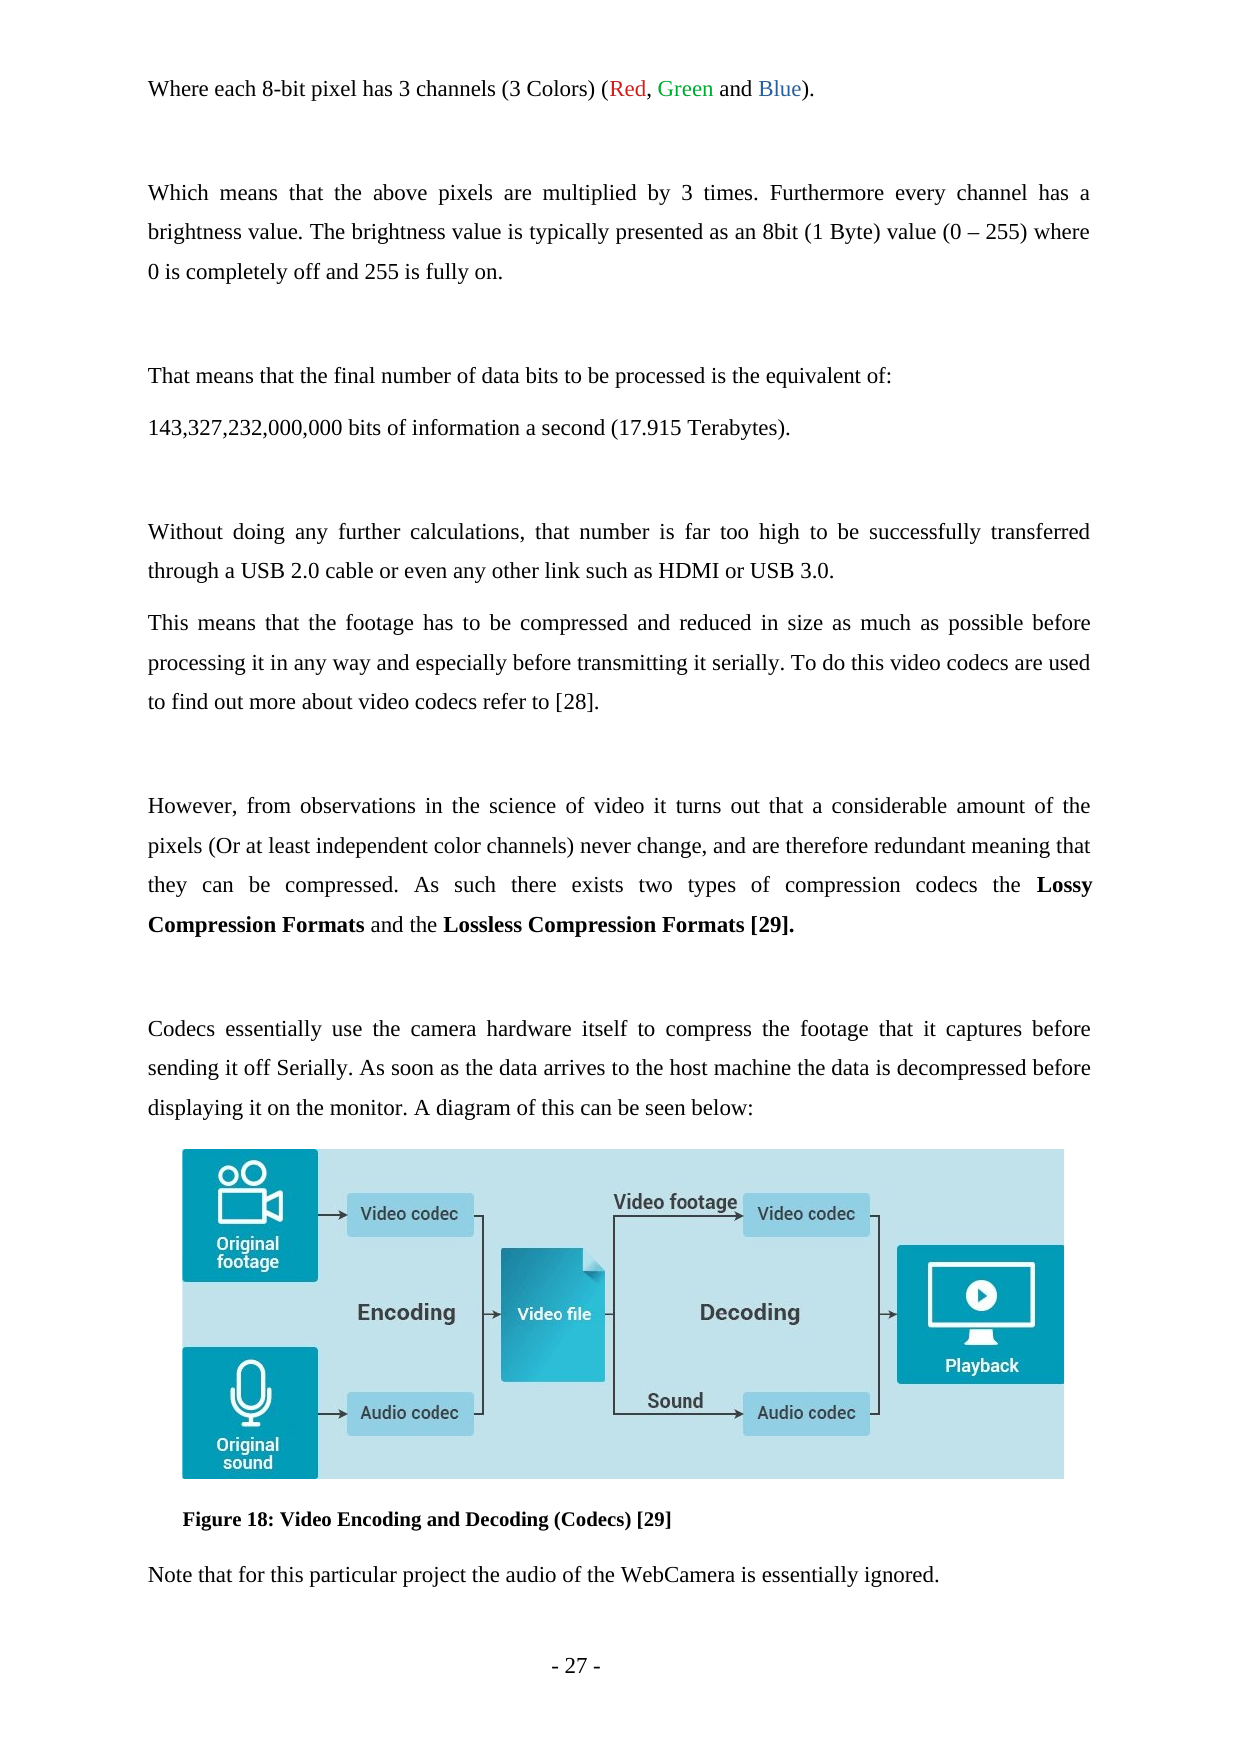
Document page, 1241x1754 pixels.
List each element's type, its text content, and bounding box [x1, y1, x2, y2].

text Codecs essentially use the camera hardware itself to compress the footage that it captures before sending it off Serially. As soon as the data arrives to the host machine the data is decompressed before displaying it on the monitor. A diagram of this can be seen below: [148, 1014, 1092, 1120]
text This means that the footage has to be compressed and reduced in size as much as possible before processing it in any way and especially before transmitting it serially. To do this video codecs are used to find out more about video codecs refer to [28]. [148, 609, 1092, 714]
text Note that for this particular project the audio of the WebCamera is essentially ignored. [148, 1561, 1092, 1588]
text That means that the final number of data bits to be processed is the equivalent of: [148, 362, 1092, 388]
text Figure 18: Video Encoding and Decoding (Codecs) [29] [182, 1479, 1064, 1531]
text 143,327,232,000,000 bits of information a second (17.915 Terabytes). [148, 414, 1092, 440]
text However, from observations in the science of video it turns out that a considerable amount of the pixels (Or at least independent color channels) never change, and are therefore redundant meaning that they can be compressed. As such there exists two types of compression codecs the Lossy Compression Formats and the Lossless Compression Formats [29]. [148, 792, 1092, 937]
text Without doing any further calculations, that number is far too high to be successfully transferred through a USB 2.0 cable or even any other link such as HDMI or USB 3.0. [148, 518, 1092, 584]
text Where each 8-bit pixel has 3 channels (3 Colors) (Red, Green and Blue). [148, 75, 1092, 101]
text Which means that the above pixels are multiplied by 3 times. Furthermore every channel has a brightness value. The brightness value is typically presented as an 8bit (1 Byte) value (0 – 255) where 0 is completely off and 255 is fully on. [148, 179, 1092, 284]
picture [182, 1149, 1065, 1479]
